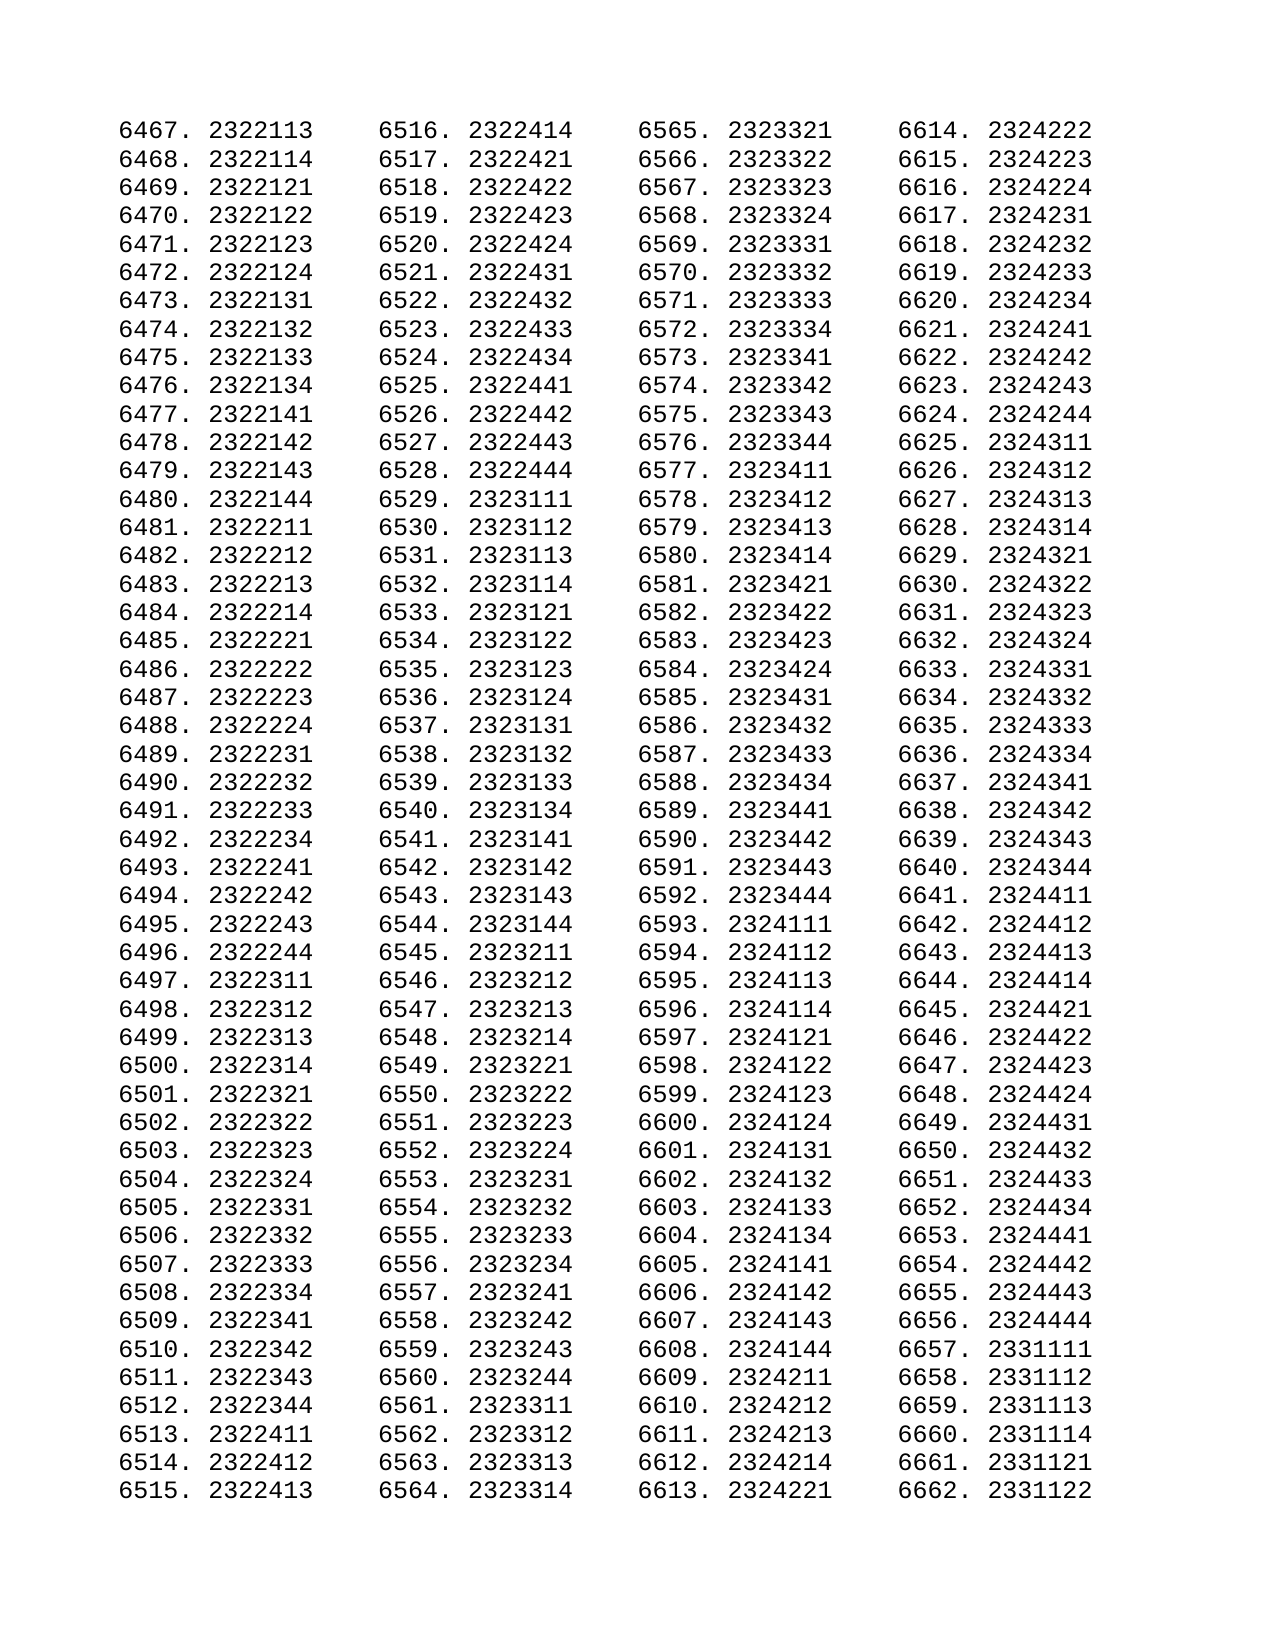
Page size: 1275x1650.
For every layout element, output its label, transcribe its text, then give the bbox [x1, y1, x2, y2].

text 6556. 2323234 [378, 1251, 637, 1280]
text 6653. 2324441 [897, 1223, 1157, 1251]
text 6619. 2324233 [897, 260, 1157, 288]
text 6491. 2322233 [118, 798, 378, 826]
text 6560. 2323244 [378, 1365, 637, 1393]
text 6534. 2323122 [378, 628, 637, 656]
text 6634. 2324332 [897, 685, 1157, 713]
text 6645. 2324421 [897, 996, 1157, 1025]
text 6545. 2323211 [378, 940, 637, 968]
text 6559. 2323243 [378, 1336, 637, 1365]
text 6585. 2323431 [637, 685, 897, 713]
text 6567. 2323323 [637, 175, 897, 203]
text 6658. 2331112 [897, 1365, 1157, 1393]
text 6608. 2324144 [637, 1336, 897, 1365]
text 6648. 2324424 [897, 1081, 1157, 1110]
text 6601. 2324131 [637, 1138, 897, 1166]
text 6629. 2324321 [897, 543, 1157, 571]
text 6561. 2323311 [378, 1393, 637, 1421]
text 6616. 2324224 [897, 175, 1157, 203]
text 6654. 2324442 [897, 1251, 1157, 1280]
text 6527. 2322443 [378, 430, 637, 458]
text 6625. 2324311 [897, 430, 1157, 458]
text 6657. 2331111 [897, 1336, 1157, 1365]
text 6499. 2322313 [118, 1025, 378, 1053]
text 6515. 2322413 [118, 1478, 378, 1506]
text 6650. 2324432 [897, 1138, 1157, 1166]
text 6512. 2322344 [118, 1393, 378, 1421]
text 6542. 2323142 [378, 855, 637, 883]
text 6497. 2322311 [118, 968, 378, 996]
text 6472. 2322124 [118, 260, 378, 288]
text 6565. 2323321 [637, 118, 897, 146]
text 6644. 2324414 [897, 968, 1157, 996]
text 6600. 2324124 [637, 1110, 897, 1138]
text 6474. 2322132 [118, 316, 378, 345]
text 6551. 2323223 [378, 1110, 637, 1138]
text 6552. 2323224 [378, 1138, 637, 1166]
text 6652. 2324434 [897, 1195, 1157, 1223]
text 6662. 2331122 [897, 1478, 1157, 1506]
text 6521. 2322431 [378, 260, 637, 288]
text 6471. 2322123 [118, 231, 378, 260]
text 6618. 2324232 [897, 231, 1157, 260]
text 6646. 2324422 [897, 1025, 1157, 1053]
text 6490. 2322232 [118, 770, 378, 798]
text 6643. 2324413 [897, 940, 1157, 968]
text 6617. 2324231 [897, 203, 1157, 231]
text 6495. 2322243 [118, 911, 378, 940]
text 6615. 2324223 [897, 146, 1157, 175]
text 6479. 2322143 [118, 458, 378, 486]
text 6630. 2324322 [897, 571, 1157, 600]
text 6538. 2323132 [378, 741, 637, 770]
text 6532. 2323114 [378, 571, 637, 600]
text 6506. 2322332 [118, 1223, 378, 1251]
text 6558. 2323242 [378, 1308, 637, 1336]
text 6549. 2323221 [378, 1053, 637, 1081]
text 6469. 2322121 [118, 175, 378, 203]
text 6647. 2324423 [897, 1053, 1157, 1081]
text 6640. 2324344 [897, 855, 1157, 883]
text 6622. 2324242 [897, 345, 1157, 373]
text 6507. 2322333 [118, 1251, 378, 1280]
text 6511. 2322343 [118, 1365, 378, 1393]
text 6635. 2324333 [897, 713, 1157, 741]
text 6641. 2324411 [897, 883, 1157, 911]
text 6557. 2323241 [378, 1280, 637, 1308]
text 6509. 2322341 [118, 1308, 378, 1336]
text 6476. 2322134 [118, 373, 378, 401]
text 6518. 2322422 [378, 175, 637, 203]
text 6516. 2322414 [378, 118, 637, 146]
text 6483. 2322213 [118, 571, 378, 600]
text 6562. 2323312 [378, 1421, 637, 1450]
text 6583. 2323423 [637, 628, 897, 656]
text 6580. 2323414 [637, 543, 897, 571]
text 6541. 2323141 [378, 826, 637, 855]
text 6487. 2322223 [118, 685, 378, 713]
text 6591. 2323443 [637, 855, 897, 883]
text 6519. 2322423 [378, 203, 637, 231]
text 6480. 2322144 [118, 486, 378, 515]
text 6526. 2322442 [378, 401, 637, 430]
text 6614. 2324222 [897, 118, 1157, 146]
text 6587. 2323433 [637, 741, 897, 770]
text 6581. 2323421 [637, 571, 897, 600]
text 6632. 2324324 [897, 628, 1157, 656]
text 6501. 2322321 [118, 1081, 378, 1110]
text 6547. 2323213 [378, 996, 637, 1025]
text 6482. 2322212 [118, 543, 378, 571]
text 6522. 2322432 [378, 288, 637, 316]
text 6550. 2323222 [378, 1081, 637, 1110]
text 6623. 2324243 [897, 373, 1157, 401]
text 6572. 2323334 [637, 316, 897, 345]
text 6638. 2324342 [897, 798, 1157, 826]
text 6498. 2322312 [118, 996, 378, 1025]
text 6626. 2324312 [897, 458, 1157, 486]
text 6470. 2322122 [118, 203, 378, 231]
text 6577. 2323411 [637, 458, 897, 486]
text 6478. 2322142 [118, 430, 378, 458]
text 6624. 2324244 [897, 401, 1157, 430]
text 6578. 2323412 [637, 486, 897, 515]
text 6554. 2323232 [378, 1195, 637, 1223]
text 6659. 2331113 [897, 1393, 1157, 1421]
text 6494. 2322242 [118, 883, 378, 911]
text 6649. 2324431 [897, 1110, 1157, 1138]
text 6609. 2324211 [637, 1365, 897, 1393]
text 6605. 2324141 [637, 1251, 897, 1280]
text 6523. 2322433 [378, 316, 637, 345]
text 6484. 2322214 [118, 600, 378, 628]
text 6633. 2324331 [897, 656, 1157, 685]
text 6563. 2323313 [378, 1450, 637, 1478]
text 6576. 2323344 [637, 430, 897, 458]
text 6574. 2323342 [637, 373, 897, 401]
text 6594. 2324112 [637, 940, 897, 968]
text 6529. 2323111 [378, 486, 637, 515]
text 6566. 2323322 [637, 146, 897, 175]
text 6536. 2323124 [378, 685, 637, 713]
text 6569. 2323331 [637, 231, 897, 260]
text 6610. 2324212 [637, 1393, 897, 1421]
text 6597. 2324121 [637, 1025, 897, 1053]
text 6595. 2324113 [637, 968, 897, 996]
text 6603. 2324133 [637, 1195, 897, 1223]
text 6589. 2323441 [637, 798, 897, 826]
text 6599. 2324123 [637, 1081, 897, 1110]
text 6636. 2324334 [897, 741, 1157, 770]
text 6513. 2322411 [118, 1421, 378, 1450]
text 6596. 2324114 [637, 996, 897, 1025]
text 6540. 2323134 [378, 798, 637, 826]
text 6543. 2323143 [378, 883, 637, 911]
text 6592. 2323444 [637, 883, 897, 911]
text 6473. 2322131 [118, 288, 378, 316]
text 6607. 2324143 [637, 1308, 897, 1336]
text 6639. 2324343 [897, 826, 1157, 855]
text 6579. 2323413 [637, 515, 897, 543]
text 6555. 2323233 [378, 1223, 637, 1251]
text 6539. 2323133 [378, 770, 637, 798]
text 6612. 2324214 [637, 1450, 897, 1478]
text 6627. 2324313 [897, 486, 1157, 515]
text 6535. 2323123 [378, 656, 637, 685]
text 6502. 2322322 [118, 1110, 378, 1138]
text 6505. 2322331 [118, 1195, 378, 1223]
text 6503. 2322323 [118, 1138, 378, 1166]
text 6582. 2323422 [637, 600, 897, 628]
text 6486. 2322222 [118, 656, 378, 685]
text 6525. 2322441 [378, 373, 637, 401]
text 6575. 2323343 [637, 401, 897, 430]
text 6544. 2323144 [378, 911, 637, 940]
text 6613. 2324221 [637, 1478, 897, 1506]
text 6642. 2324412 [897, 911, 1157, 940]
text 6631. 2324323 [897, 600, 1157, 628]
text 6590. 2323442 [637, 826, 897, 855]
text 6493. 2322241 [118, 855, 378, 883]
text 6606. 2324142 [637, 1280, 897, 1308]
text 6520. 2322424 [378, 231, 637, 260]
text 6530. 2323112 [378, 515, 637, 543]
text 6571. 2323333 [637, 288, 897, 316]
text 6477. 2322141 [118, 401, 378, 430]
text 6467. 2322113 [118, 118, 378, 146]
text 6573. 2323341 [637, 345, 897, 373]
text 6517. 2322421 [378, 146, 637, 175]
text 6568. 2323324 [637, 203, 897, 231]
text 6655. 2324443 [897, 1280, 1157, 1308]
text 6584. 2323424 [637, 656, 897, 685]
text 6570. 2323332 [637, 260, 897, 288]
text 6604. 2324134 [637, 1223, 897, 1251]
text 6488. 2322224 [118, 713, 378, 741]
text 6524. 2322434 [378, 345, 637, 373]
text 6468. 2322114 [118, 146, 378, 175]
text 6489. 2322231 [118, 741, 378, 770]
text 6602. 2324132 [637, 1166, 897, 1195]
text 6504. 2322324 [118, 1166, 378, 1195]
text 6660. 2331114 [897, 1421, 1157, 1450]
text 6533. 2323121 [378, 600, 637, 628]
text 6656. 2324444 [897, 1308, 1157, 1336]
text 6593. 2324111 [637, 911, 897, 940]
text 6611. 2324213 [637, 1421, 897, 1450]
text 6598. 2324122 [637, 1053, 897, 1081]
text 6514. 2322412 [118, 1450, 378, 1478]
text 6492. 2322234 [118, 826, 378, 855]
text 6485. 2322221 [118, 628, 378, 656]
text 6496. 2322244 [118, 940, 378, 968]
text 6620. 2324234 [897, 288, 1157, 316]
text 6621. 2324241 [897, 316, 1157, 345]
text 6651. 2324433 [897, 1166, 1157, 1195]
text 6628. 2324314 [897, 515, 1157, 543]
text 6661. 2331121 [897, 1450, 1157, 1478]
text 6537. 2323131 [378, 713, 637, 741]
text 6531. 2323113 [378, 543, 637, 571]
text 6500. 2322314 [118, 1053, 378, 1081]
text 6553. 2323231 [378, 1166, 637, 1195]
text 6481. 2322211 [118, 515, 378, 543]
text 6586. 2323432 [637, 713, 897, 741]
text 6548. 2323214 [378, 1025, 637, 1053]
text 6508. 2322334 [118, 1280, 378, 1308]
text 6475. 2322133 [118, 345, 378, 373]
text 6637. 2324341 [897, 770, 1157, 798]
text 6564. 2323314 [378, 1478, 637, 1506]
text 6588. 2323434 [637, 770, 897, 798]
text 6546. 2323212 [378, 968, 637, 996]
text 6528. 2322444 [378, 458, 637, 486]
text 6510. 2322342 [118, 1336, 378, 1365]
